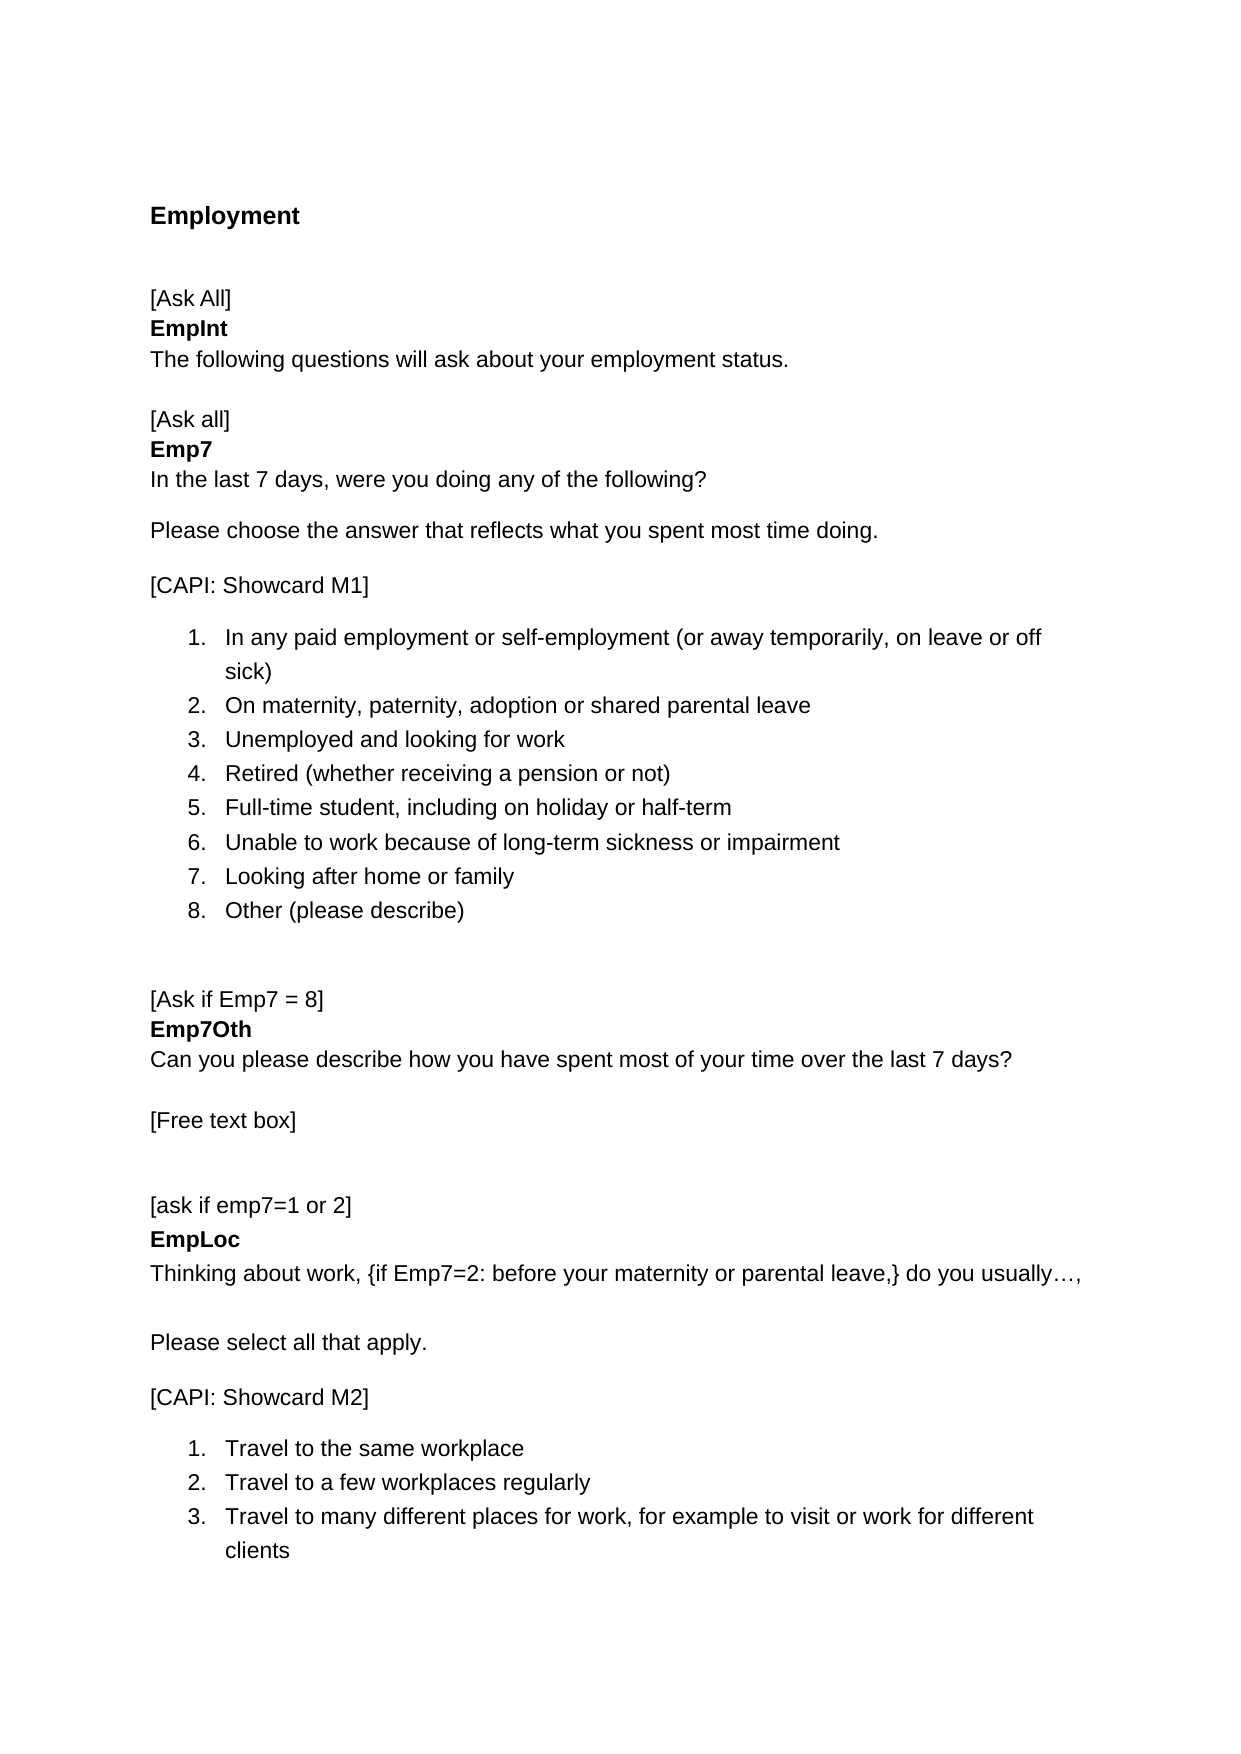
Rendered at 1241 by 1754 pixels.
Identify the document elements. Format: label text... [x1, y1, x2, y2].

text [Free text box] [150, 1107, 1090, 1133]
list Travel to a few workplaces regularly [187, 1469, 1090, 1495]
list Travel to the same workplace [187, 1435, 1090, 1461]
text [Ask if Emp7 = 8] [150, 986, 1090, 1012]
text Please choose the answer that reflects what you spent most time doing. [150, 517, 1090, 544]
list Full-time student, including on holiday or half-term [187, 794, 1090, 821]
text Please select all that apply. [150, 1329, 1090, 1355]
text [ask if emp7=1 or 2] [150, 1192, 1090, 1218]
text EmpInt [150, 315, 1090, 342]
text [Ask all] [150, 406, 1090, 432]
text Emp7 [150, 436, 1090, 462]
text [Ask All] [150, 285, 1090, 311]
list In any paid employment or self-employment (or away temporarily, on leave or off sick) [187, 623, 1090, 684]
list On maternity, paternity, adoption or shared parental leave [187, 692, 1090, 718]
list Retired (whether receiving a pension or not) [187, 760, 1090, 786]
text The following questions will ask about your employment status. [150, 346, 1090, 372]
subtitle Employment [150, 201, 1090, 230]
text EmpLoc [150, 1226, 1090, 1252]
text Emp7Oth [150, 1016, 1090, 1042]
text Can you please describe how you have spent most of your time over the last 7 days? [150, 1046, 1090, 1073]
list Unemployed and looking for work [187, 726, 1090, 752]
list Looking after home or family [187, 863, 1090, 889]
text [CAPI: Showcard M2] [150, 1384, 1090, 1410]
text [CAPI: Showcard M1] [150, 572, 1090, 599]
list Unable to work because of long-term sickness or impairment [187, 828, 1090, 855]
text Thinking about work, {if Emp7=2: before your maternity or parental leave,} do you usually…, [150, 1260, 1090, 1287]
list Other (please describe) [187, 897, 1090, 923]
text In the last 7 days, were you doing any of the following? [150, 466, 1090, 493]
list Travel to many different places for work, for example to visit or work for different clients [187, 1503, 1090, 1563]
